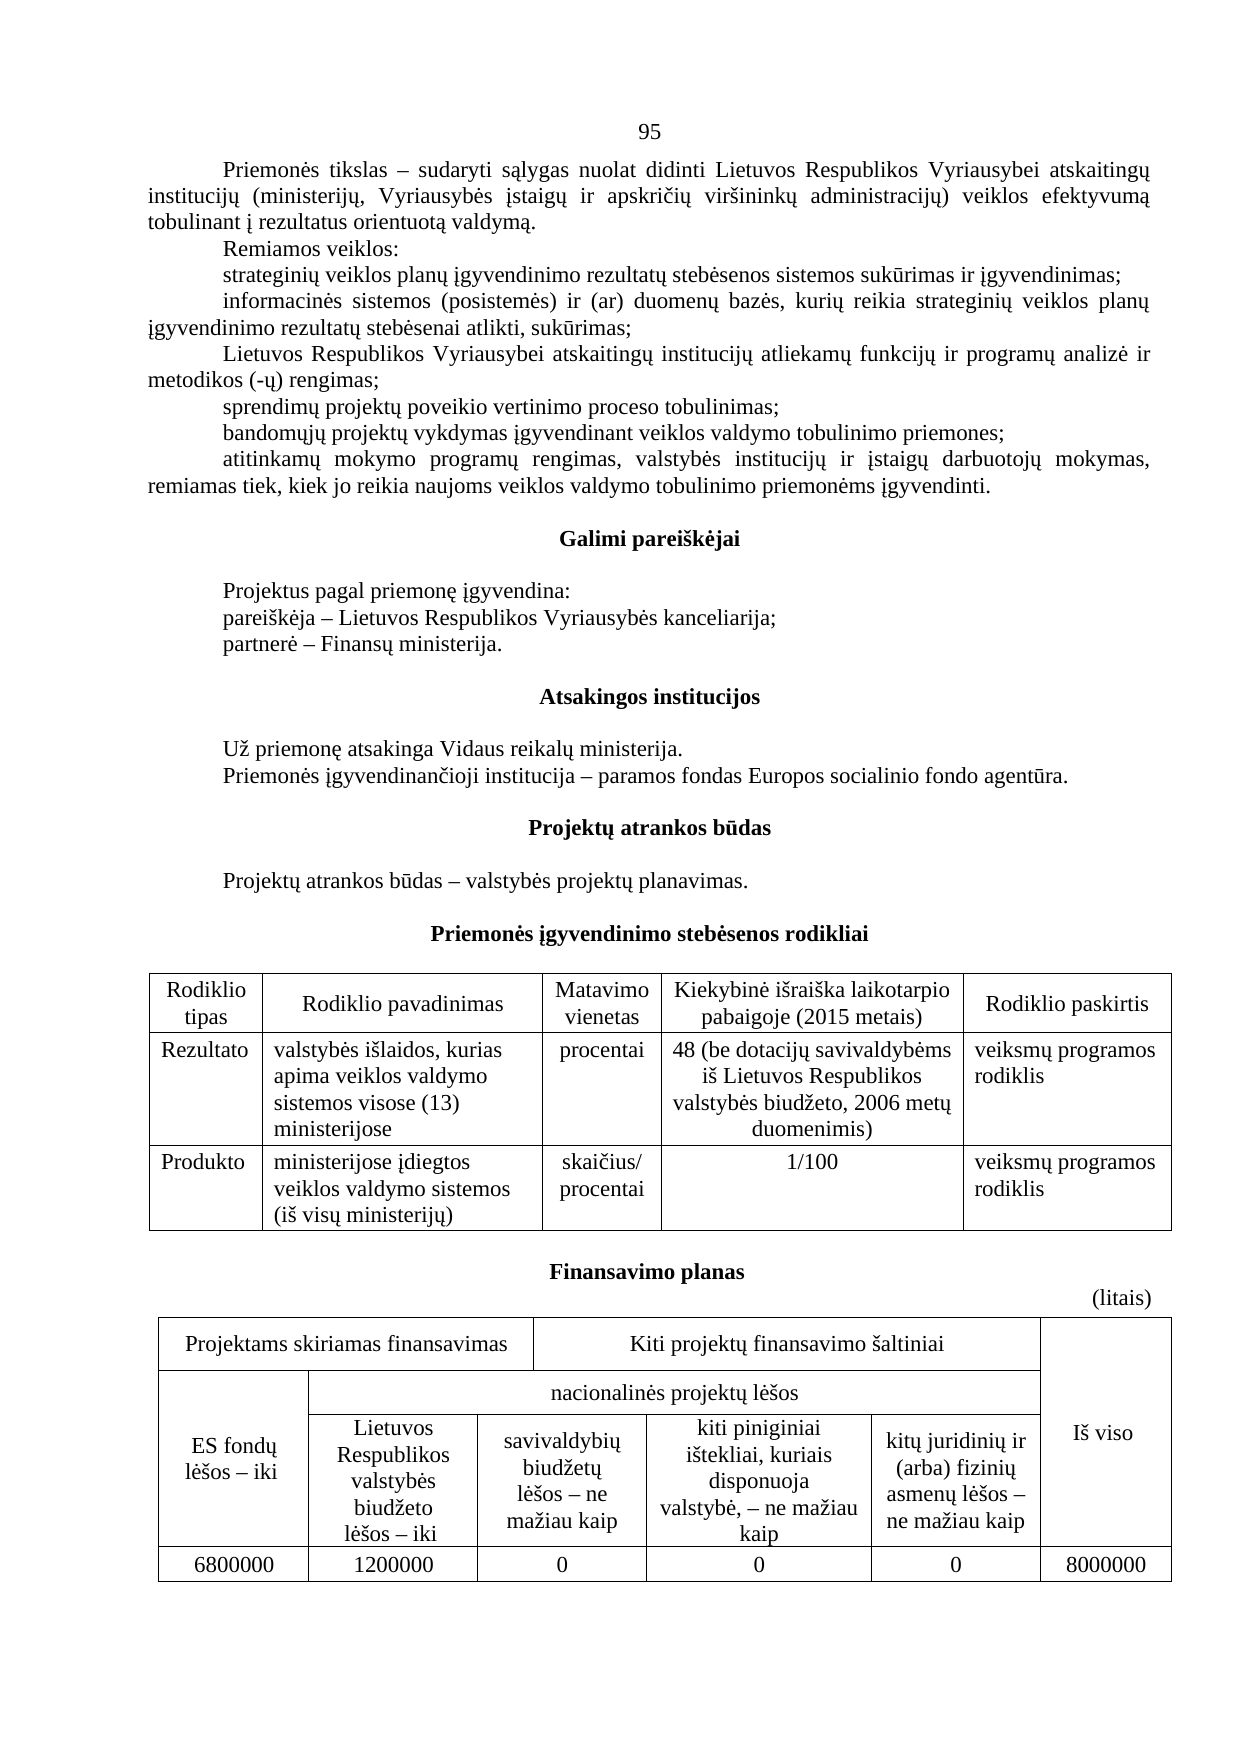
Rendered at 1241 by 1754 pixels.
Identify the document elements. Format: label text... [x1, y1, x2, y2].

table_cell ES fondų lėšos – iki [159, 1371, 308, 1546]
text Remiamos veiklos: [148, 235, 1152, 261]
table_cell 0 [647, 1547, 871, 1581]
text sprendimų projektų poveikio vertinimo proceso tobulinimas; [148, 393, 1152, 419]
text Priemonės tikslas – sudaryti sąlygas nuolat didinti Lietuvos Respublikos Vyriausybei atskaitingų institucijų (ministerijų, Vyriausybės įstaigų ir apskričių viršininkų administracijų) veiklos efektyvumą tobulinant į rezultatus orientuotą valdymą. [148, 156, 1152, 235]
table_cell 0 [872, 1547, 1040, 1581]
table_cell skaičius/ procentai [543, 1146, 661, 1230]
table_cell savivaldybių biudžetų lėšos – ne mažiau kaip [478, 1415, 646, 1546]
table_cell Rezultato [150, 1033, 262, 1144]
table_cell kiti piniginiai ištekliai, kuriais disponuoja valstybė, – ne mažiau kaip [647, 1415, 871, 1546]
table_header Kiti projektų finansavimo šaltiniai [534, 1318, 1040, 1370]
table_header Kiekybinė išraiška laikotarpio pabaigoje (2015 metais) [662, 974, 963, 1032]
table_header Matavimo vienetas [543, 974, 661, 1032]
text bandomųjų projektų vykdymas įgyvendinant veiklos valdymo tobulinimo priemones; [148, 419, 1152, 446]
table_header Iš viso [1041, 1318, 1171, 1546]
text Finansavimo planas [148, 1258, 1152, 1284]
text Projektų atrankos būdas [148, 814, 1152, 841]
table_header Rodiklio tipas [150, 974, 262, 1032]
table_cell 48 (be dotacijų savivaldybėms iš Lietuvos Respublikos valstybės biudžeto, 2006 metų duomenimis) [662, 1033, 963, 1144]
table_cell 8000000 [1041, 1547, 1171, 1581]
table_cell Produkto [150, 1146, 262, 1230]
text Atsakingos institucijos [148, 683, 1152, 709]
text Projektų atrankos būdas – valstybės projektų planavimas. [148, 867, 1152, 893]
table_cell Lietuvos Respublikos valstybės biudžeto lėšos – iki [309, 1415, 477, 1546]
table_cell nacionalinės projektų lėšos [309, 1371, 1040, 1413]
text atitinkamų mokymo programų rengimas, valstybės institucijų ir įstaigų darbuotojų mokymas, remiamas tiek, kiek jo reikia naujoms veiklos valdymo tobulinimo priemonėms įgyvendinti. [148, 446, 1152, 498]
table_cell 0 [478, 1547, 646, 1581]
text partnerė – Finansų ministerija. [148, 630, 1152, 656]
text strateginių veiklos planų įgyvendinimo rezultatų stebėsenos sistemos sukūrimas ir įgyvendinimas; [148, 261, 1152, 287]
table_cell valstybės išlaidos, kurias apima veiklos valdymo sistemos visose (13) ministerijose [263, 1033, 542, 1144]
text Projektus pagal priemonę įgyvendina: [148, 577, 1152, 604]
text Lietuvos Respublikos Vyriausybei atskaitingų institucijų atliekamų funkcijų ir programų analizė ir metodikos (-ų) rengimas; [148, 340, 1152, 393]
table_cell kitų juridinių ir (arba) fizinių asmenų lėšos – ne mažiau kaip [872, 1415, 1040, 1546]
text informacinės sistemos (posistemės) ir (ar) duomenų bazės, kurių reikia strateginių veiklos planų įgyvendinimo rezultatų stebėsenai atlikti, sukūrimas; [148, 287, 1152, 340]
table_header Rodiklio pavadinimas [263, 974, 542, 1032]
text Priemonės įgyvendinančioji institucija – paramos fondas Europos socialinio fondo agentūra. [148, 762, 1152, 788]
table_cell procentai [543, 1033, 661, 1144]
text Už priemonę atsakinga Vidaus reikalų ministerija. [148, 735, 1152, 762]
text pareiškėja – Lietuvos Respublikos Vyriausybės kanceliarija; [148, 604, 1152, 630]
table_header Projektams skiriamas finansavimas [159, 1318, 533, 1370]
table_cell 1/100 [662, 1146, 963, 1230]
table_header Rodiklio paskirtis [964, 974, 1171, 1032]
table_cell 1200000 [309, 1547, 477, 1581]
table_cell ministerijose įdiegtos veiklos valdymo sistemos (iš visų ministerijų) [263, 1146, 542, 1230]
text Galimi pareiškėjai [148, 524, 1152, 551]
table_cell veiksmų programos rodiklis [964, 1146, 1171, 1230]
text (litais) [148, 1284, 1152, 1311]
table_cell veiksmų programos rodiklis [964, 1033, 1171, 1144]
text Priemonės įgyvendinimo stebėsenos rodikliai [148, 920, 1152, 946]
table_cell 6800000 [159, 1547, 308, 1581]
